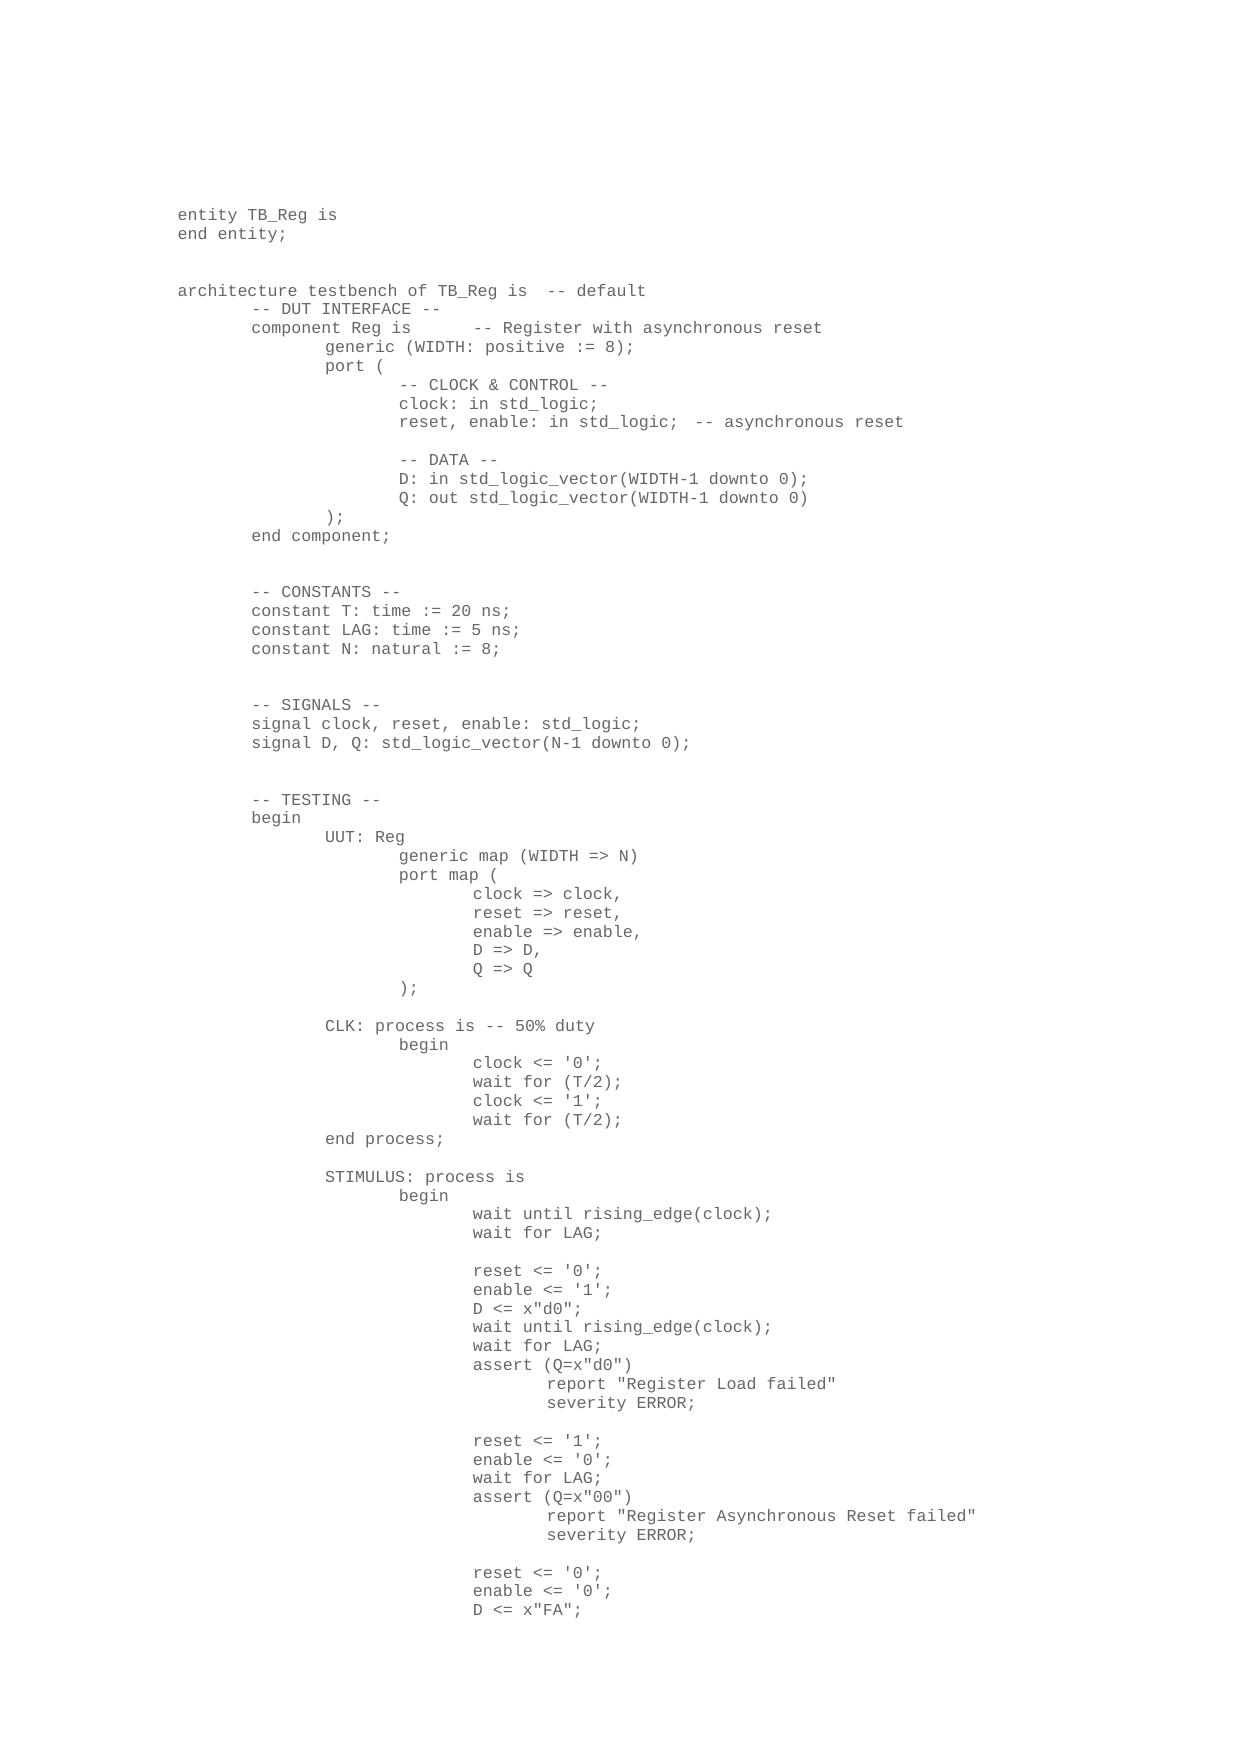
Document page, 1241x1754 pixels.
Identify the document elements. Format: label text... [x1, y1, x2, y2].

text enable => enable, [177, 923, 1123, 942]
text wait for LAG; [177, 1225, 1123, 1244]
text enable <= '0'; [177, 1451, 1123, 1470]
text constant T: time := 20 ns; [177, 603, 1123, 621]
text -- SIGNALS -- [177, 697, 1123, 716]
text ); [177, 508, 1123, 527]
text component Reg is -- Register with asynchronous reset [177, 320, 1123, 339]
text generic (WIDTH: positive := 8); [177, 339, 1123, 357]
text end component; [177, 527, 1123, 546]
text reset <= '0'; [177, 1564, 1123, 1583]
text severity ERROR; [177, 1526, 1123, 1545]
text reset <= '1'; [177, 1432, 1123, 1451]
text signal clock, reset, enable: std_logic; [177, 716, 1123, 734]
text -- DATA -- [177, 452, 1123, 471]
text constant N: natural := 8; [177, 640, 1123, 659]
text begin [177, 810, 1123, 829]
text wait for LAG; [177, 1338, 1123, 1357]
text architecture testbench of TB_Reg is -- default [177, 282, 1123, 301]
text -- CONSTANTS -- [177, 584, 1123, 603]
text constant LAG: time := 5 ns; [177, 621, 1123, 640]
text clock: in std_logic; [177, 395, 1123, 414]
text wait for LAG; [177, 1470, 1123, 1489]
text reset <= '0'; [177, 1262, 1123, 1281]
text enable <= '0'; [177, 1583, 1123, 1602]
text begin [177, 1187, 1123, 1206]
text wait for (T/2); [177, 1112, 1123, 1131]
text -- TESTING -- [177, 791, 1123, 810]
text reset => reset, [177, 904, 1123, 923]
text clock => clock, [177, 885, 1123, 904]
text STIMULUS: process is [177, 1168, 1123, 1187]
text Q => Q [177, 961, 1123, 980]
text signal D, Q: std_logic_vector(N-1 downto 0); [177, 734, 1123, 753]
text generic map (WIDTH => N) [177, 848, 1123, 867]
text D <= x"d0"; [177, 1300, 1123, 1319]
text port map ( [177, 867, 1123, 885]
text clock <= '1'; [177, 1093, 1123, 1112]
text -- CLOCK & CONTROL -- [177, 376, 1123, 395]
text end process; [177, 1131, 1123, 1149]
text CLK: process is -- 50% duty [177, 1017, 1123, 1036]
text severity ERROR; [177, 1394, 1123, 1413]
text Q: out std_logic_vector(WIDTH-1 downto 0) [177, 489, 1123, 508]
text port ( [177, 357, 1123, 376]
text enable <= '1'; [177, 1281, 1123, 1300]
text wait for (T/2); [177, 1074, 1123, 1093]
text UUT: Reg [177, 829, 1123, 848]
text end entity; [177, 226, 1123, 244]
text D: in std_logic_vector(WIDTH-1 downto 0); [177, 471, 1123, 489]
text D <= x"FA"; [177, 1602, 1123, 1621]
text clock <= '0'; [177, 1055, 1123, 1074]
text D => D, [177, 942, 1123, 961]
text wait until rising_edge(clock); [177, 1319, 1123, 1338]
text reset, enable: in std_logic; -- asynchronous reset [177, 414, 1123, 433]
text assert (Q=x"00") [177, 1489, 1123, 1508]
text wait until rising_edge(clock); [177, 1206, 1123, 1225]
text ); [177, 980, 1123, 998]
text entity TB_Reg is [177, 207, 1123, 226]
text assert (Q=x"d0") [177, 1357, 1123, 1376]
text report "Register Load failed" [177, 1376, 1123, 1394]
text report "Register Asynchronous Reset failed" [177, 1508, 1123, 1526]
text -- DUT INTERFACE -- [177, 301, 1123, 320]
text begin [177, 1036, 1123, 1055]
